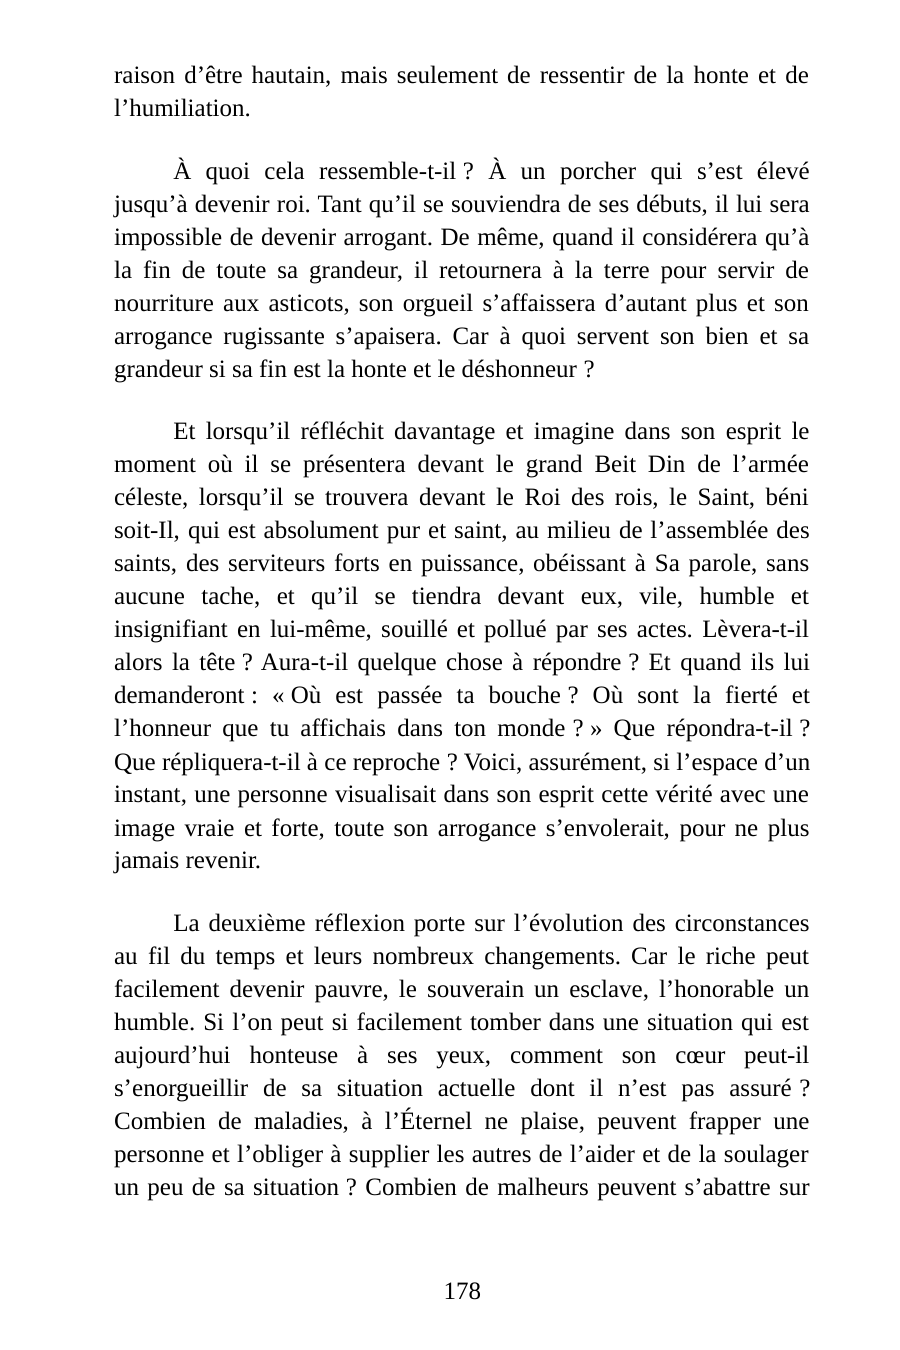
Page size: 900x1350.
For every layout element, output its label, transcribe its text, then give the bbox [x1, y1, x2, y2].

text raison d’être hautain, mais seulement de ressentir de la honte et de l’humiliation. [114, 60, 810, 122]
text Et lorsqu’il réfléchit davantage et imagine dans son esprit le moment où il se présentera devant le grand Beit Din de l’armée céleste, lorsqu’il se trouvera devant le Roi des rois, le Saint, béni soit-Il, qui est absolument pur et saint, au milieu de l’assemblée des saints, des serviteurs forts en puissance, obéissant à Sa parole, sans aucune tache, et qu’il se tiendra devant eux, vile, humble et insignifiant en lui-même, souillé et pollué par ses actes. Lèvera-t-il alors la tête ? Aura-t-il quelque chose à répondre ? Et quand ils lui demanderont : « Où est passée ta bouche ? Où sont la fierté et l’honneur que tu affichais dans ton monde ? » Que répondra-t-il ? Que répliquera-t-il à ce reproche ? Voici, assurément, si l’espace d’un instant, une personne visualisait dans son esprit cette vérité avec une image vraie et forte, toute son arrogance s’envolerait, pour ne plus jamais revenir. [114, 416, 810, 874]
text La deuxième réflexion porte sur l’évolution des circonstances au fil du temps et leurs nombreux changements. Car le riche peut facilement devenir pauvre, le souverain un esclave, l’honorable un humble. Si l’on peut si facilement tomber dans une situation qui est aujourd’hui honteuse à ses yeux, comment son cœur peut-il s’enorgueillir de sa situation actuelle dont il n’est pas assuré ? Combien de maladies, à l’Éternel ne plaise, peuvent frapper une personne et l’obliger à supplier les autres de l’aider et de la soulager un peu de sa situation ? Combien de malheurs peuvent s’abattre sur [114, 908, 810, 1201]
text À quoi cela ressemble-t-il ? À un porcher qui s’est élevé jusqu’à devenir roi. Tant qu’il se souviendra de ses débuts, il lui sera impossible de devenir arrogant. De même, quand il considérera qu’à la fin de toute sa grandeur, il retournera à la terre pour servir de nourriture aux asticots, son orgueil s’affaissera d’autant plus et son arrogance rugissante s’apaisera. Car à quoi servent son bien et sa grandeur si sa fin est la honte et le déshonneur ? [114, 156, 810, 383]
